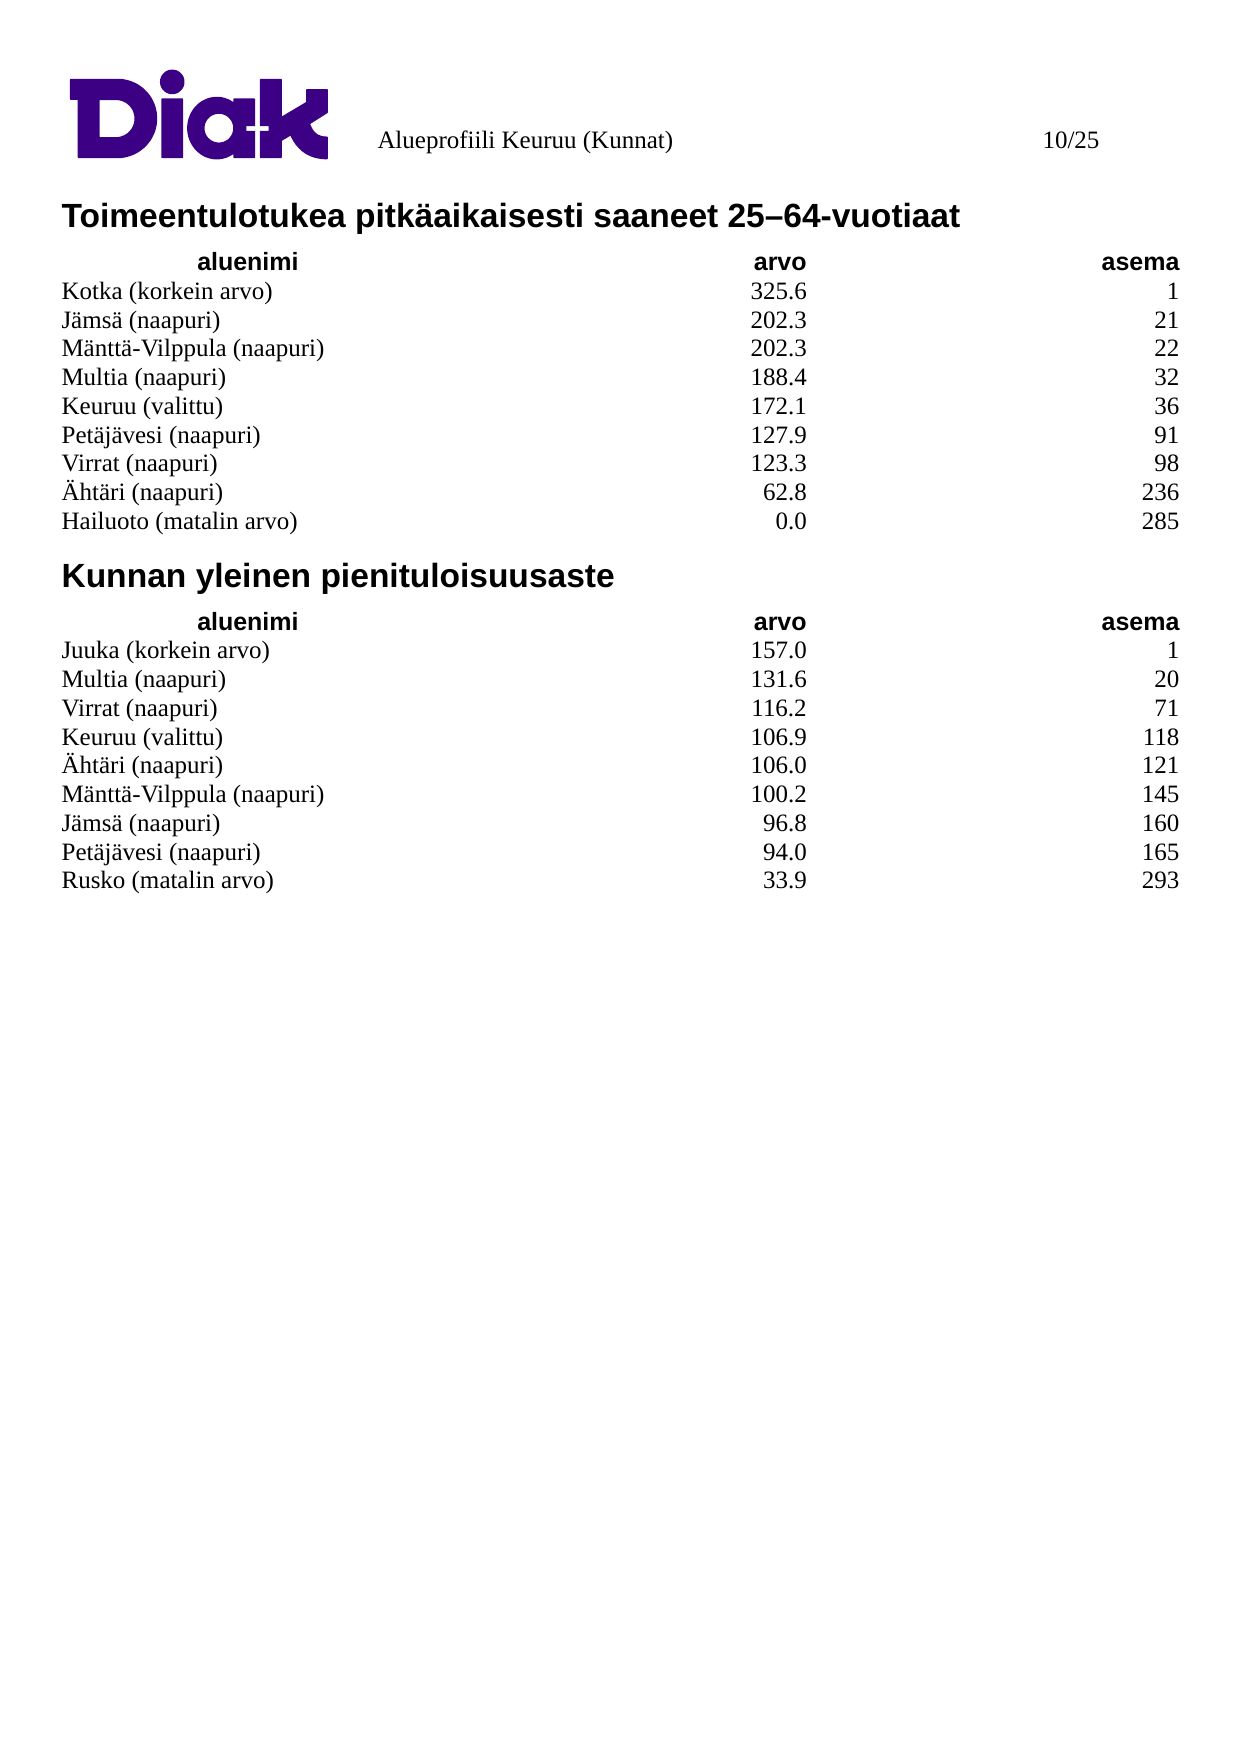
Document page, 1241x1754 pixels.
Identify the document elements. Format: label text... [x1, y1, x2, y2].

table_cell 106.9 [434, 722, 806, 751]
table_cell 116.2 [434, 693, 806, 722]
table_cell 236 [806, 477, 1179, 506]
table_cell 160 [806, 808, 1179, 837]
table_cell Virrat (naapuri) [61, 449, 434, 477]
table_header aluenimi [61, 247, 434, 276]
table_cell Ähtäri (naapuri) [61, 477, 434, 506]
table_header asema [806, 607, 1179, 636]
table_header arvo [434, 247, 806, 276]
table_cell 1 [806, 276, 1179, 305]
table_cell Virrat (naapuri) [61, 693, 434, 722]
table_header aluenimi [61, 607, 434, 636]
table_cell 188.4 [434, 362, 806, 391]
table_cell Jämsä (naapuri) [61, 305, 434, 333]
table_cell Mänttä-Vilppula (naapuri) [61, 334, 434, 362]
table_cell 118 [806, 722, 1179, 751]
table_cell Petäjävesi (naapuri) [61, 420, 434, 448]
table_cell 20 [806, 664, 1179, 693]
table_cell 36 [806, 391, 1179, 420]
table_cell 202.3 [434, 305, 806, 333]
table_cell 157.0 [434, 636, 806, 664]
table_cell 285 [806, 506, 1179, 535]
table_cell 62.8 [434, 477, 806, 506]
table_cell 0.0 [434, 506, 806, 535]
table_cell 127.9 [434, 420, 806, 448]
table_cell 106.0 [434, 751, 806, 779]
subtitle Kunnan yleinen pienituloisuusaste [61, 556, 1179, 594]
table_cell 98 [806, 449, 1179, 477]
table_cell Keuruu (valittu) [61, 391, 434, 420]
table_cell Kotka (korkein arvo) [61, 276, 434, 305]
table_cell 145 [806, 779, 1179, 808]
table_cell Ähtäri (naapuri) [61, 751, 434, 779]
table_cell 123.3 [434, 449, 806, 477]
table_cell 96.8 [434, 808, 806, 837]
table_cell Hailuoto (matalin arvo) [61, 506, 434, 535]
table_cell 32 [806, 362, 1179, 391]
table_cell Rusko (matalin arvo) [61, 866, 434, 894]
table_header asema [806, 247, 1179, 276]
table_cell Jämsä (naapuri) [61, 808, 434, 837]
table_cell 202.3 [434, 334, 806, 362]
table_cell 22 [806, 334, 1179, 362]
table_cell Petäjävesi (naapuri) [61, 837, 434, 866]
table_cell 91 [806, 420, 1179, 448]
table_cell 131.6 [434, 664, 806, 693]
table_cell 100.2 [434, 779, 806, 808]
table_cell Keuruu (valittu) [61, 722, 434, 751]
table_cell 71 [806, 693, 1179, 722]
table_cell 1 [806, 636, 1179, 664]
table_cell Multia (naapuri) [61, 362, 434, 391]
table_cell 94.0 [434, 837, 806, 866]
table_cell 293 [806, 866, 1179, 894]
table_header arvo [434, 607, 806, 636]
table_cell 121 [806, 751, 1179, 779]
table_cell 325.6 [434, 276, 806, 305]
table_cell 21 [806, 305, 1179, 333]
table_cell Juuka (korkein arvo) [61, 636, 434, 664]
subtitle Toimeentulotukea pitkäaikaisesti saaneet 25–64-vuotiaat [61, 196, 1179, 235]
table_cell 33.9 [434, 866, 806, 894]
table_cell Multia (naapuri) [61, 664, 434, 693]
table_cell Mänttä-Vilppula (naapuri) [61, 779, 434, 808]
table_cell 165 [806, 837, 1179, 866]
table_cell 172.1 [434, 391, 806, 420]
